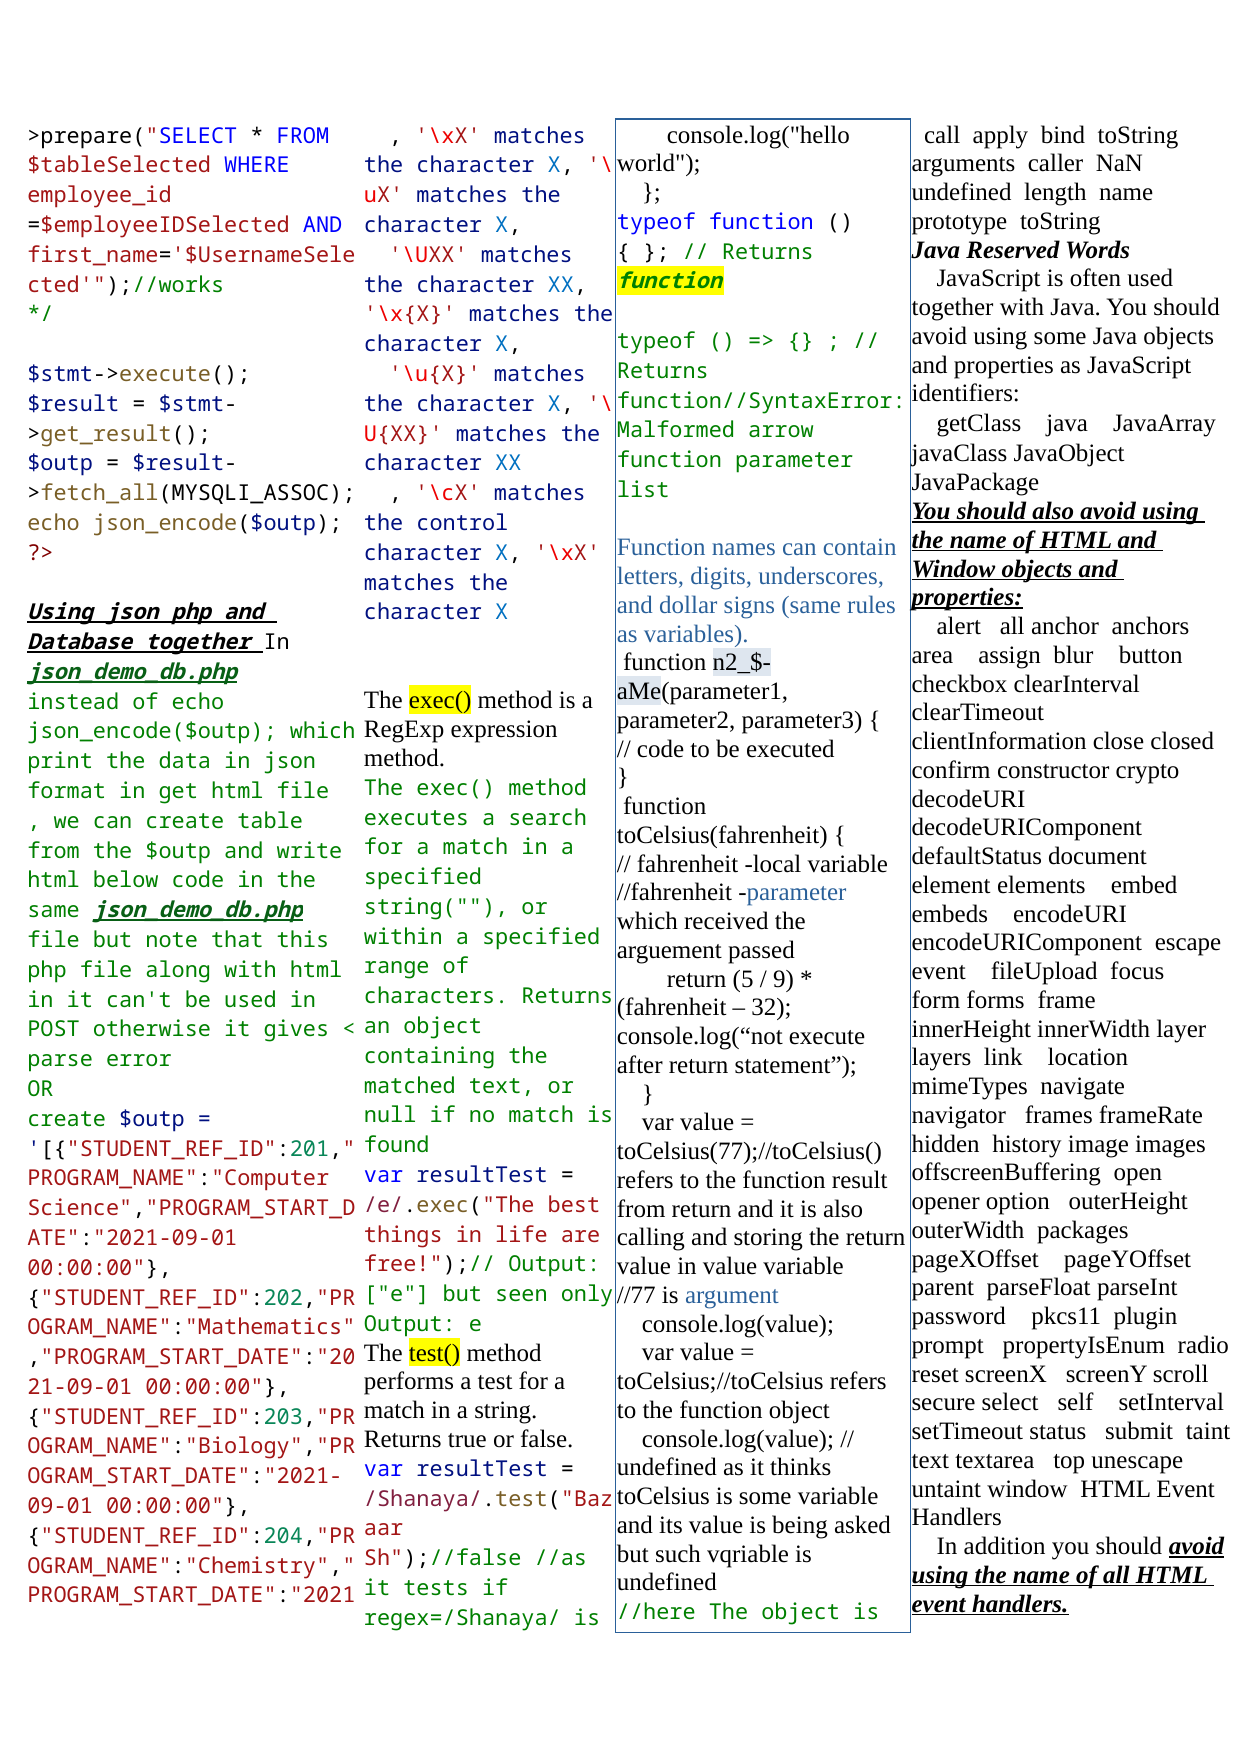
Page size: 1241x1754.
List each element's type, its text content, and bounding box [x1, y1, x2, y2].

table_header console.log("hello world"); }; typeof function () { }; // Returns function typeof () => {} ; // Returns function//SyntaxError: Malformed arrow function parameter list Function names can contain letters, digits, underscores, and dollar signs (same rules as variables). function n2_$-aMe(parameter1, parameter2, parameter3) { // code to be executed } function toCelsius(fahrenheit) { // fahrenheit -local variable //fahrenheit -parameter which received the arguement passed return (5 / 9) * (fahrenheit – 32); console.log(“not execute after return statement”); } var value = toCelsius(77);//toCelsius() refers to the function result from return and it is also calling and storing the return value in value variable //77 is argument console.log(value); var value = toCelsius;//toCelsius refers to the function object console.log(value); // undefined as it thinks toCelsius is some variable and its value is being asked but such vqriable is undefined //here The object is [616, 120, 910, 1631]
